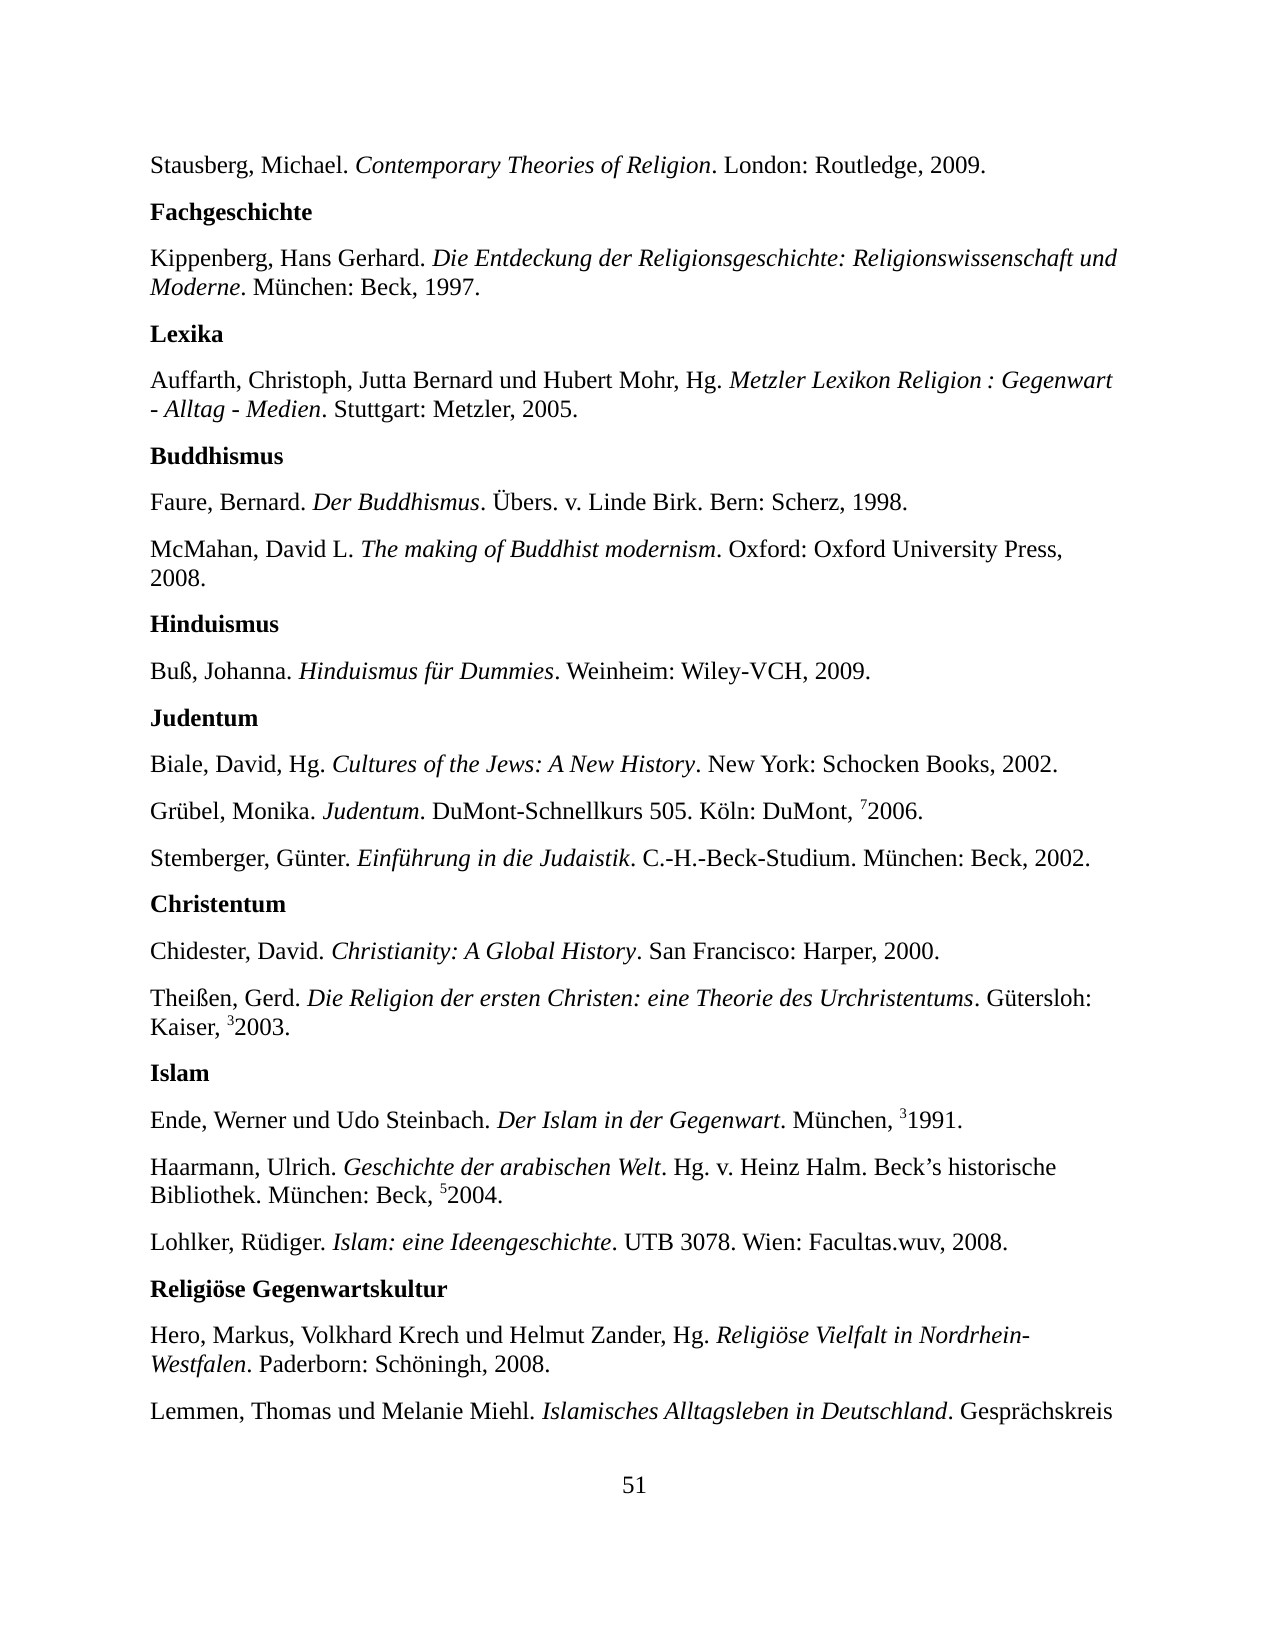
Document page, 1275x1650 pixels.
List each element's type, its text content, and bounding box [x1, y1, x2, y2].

text Kippenberg, Hans Gerhard. Die Entdeckung der Religionsgeschichte: Religionswissenschaft und Moderne. München: Beck, 1997. [150, 243, 1125, 301]
text Christentum [150, 889, 1125, 918]
text Lexika [150, 319, 1125, 347]
text Buddhismus [150, 441, 1125, 469]
text McMahan, David L. The making of Buddhist modernism. Oxford: Oxford University Press, 2008. [150, 534, 1125, 592]
text Stausberg, Michael. Contemporary Theories of Religion. London: Routledge, 2009. [150, 150, 1125, 179]
text Lemmen, Thomas und Melanie Miehl. Islamisches Alltagsleben in Deutschland. Gesprächskreis [150, 1396, 1125, 1424]
text Judentum [150, 703, 1125, 732]
text Islam [150, 1058, 1125, 1087]
text Religiöse Gegenwartskultur [150, 1274, 1125, 1302]
text Theißen, Gerd. Die Religion der ersten Christen: eine Theorie des Urchristentums. Gütersloh: Kaiser, 32003. [150, 983, 1125, 1040]
text Lohlker, Rüdiger. Islam: eine Ideengeschichte. UTB 3078. Wien: Facultas.wuv, 2008. [150, 1227, 1125, 1256]
text Grübel, Monika. Judentum. DuMont-Schnellkurs 505. Köln: DuMont, 72006. [150, 796, 1125, 825]
text Ende, Werner und Udo Steinbach. Der Islam in der Gegenwart. München, 31991. [150, 1105, 1125, 1134]
text Hinduismus [150, 609, 1125, 638]
text Haarmann, Ulrich. Geschichte der arabischen Welt. Hg. v. Heinz Halm. Beck’s historische Bibliothek. München: Beck, 52004. [150, 1152, 1125, 1209]
text Biale, David, Hg. Cultures of the Jews: A New History. New York: Schocken Books, 2002. [150, 749, 1125, 778]
text Fachgeschichte [150, 197, 1125, 225]
text Auffarth, Christoph, Jutta Bernard und Hubert Mohr, Hg. Metzler Lexikon Religion : Gegenwart - Alltag - Medien. Stuttgart: Metzler, 2005. [150, 365, 1125, 423]
text Faure, Bernard. Der Buddhismus. Übers. v. Linde Birk. Bern: Scherz, 1998. [150, 487, 1125, 516]
text Buß, Johanna. Hinduismus für Dummies. Weinheim: Wiley-VCH, 2009. [150, 656, 1125, 685]
text Stemberger, Günter. Einführung in die Judaistik. C.-H.-Beck-Studium. München: Beck, 2002. [150, 843, 1125, 872]
text Chidester, David. Christianity: A Global History. San Francisco: Harper, 2000. [150, 936, 1125, 965]
text Hero, Markus, Volkhard Krech und Helmut Zander, Hg. Religiöse Vielfalt in Nordrhein-Westfalen. Paderborn: Schöningh, 2008. [150, 1320, 1125, 1378]
